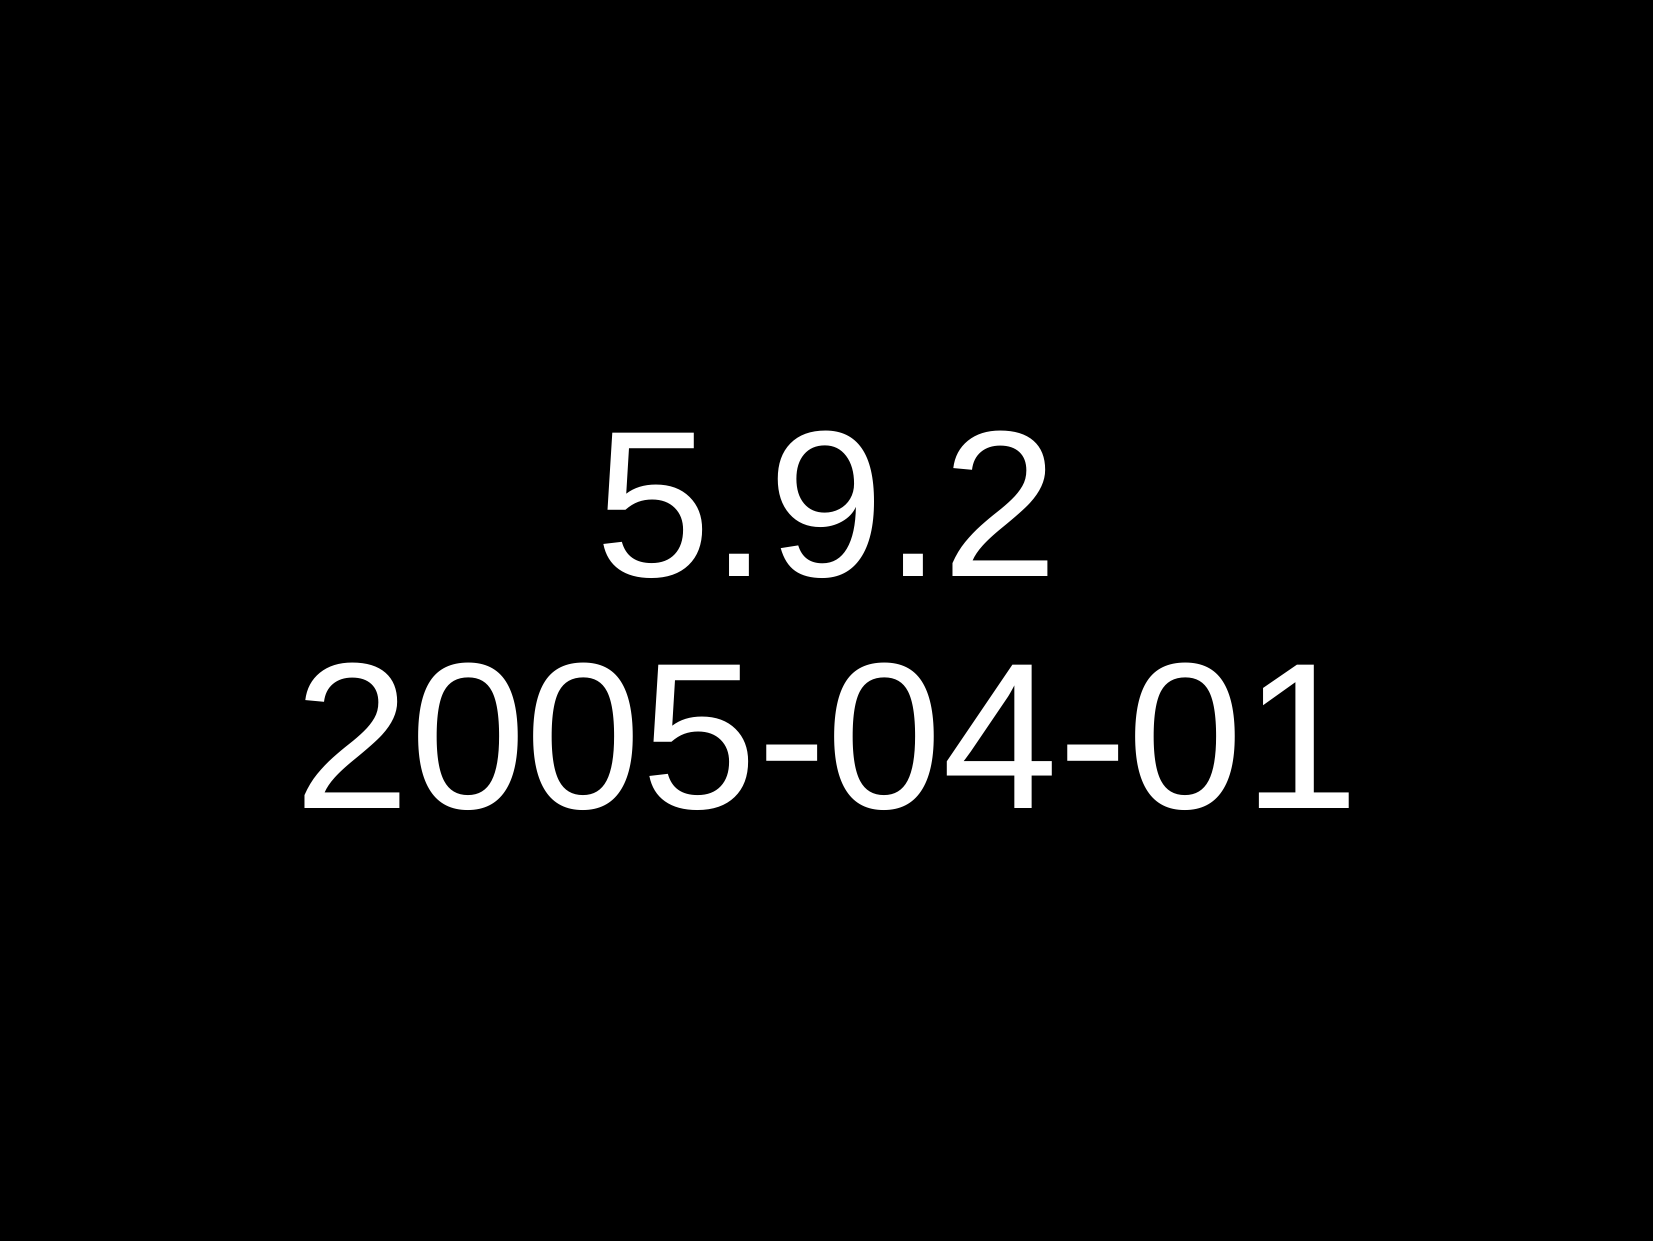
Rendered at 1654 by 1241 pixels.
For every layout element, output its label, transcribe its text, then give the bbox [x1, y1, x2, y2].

title 5.9.2 2005-04-01 [82, 101, 1571, 1140]
